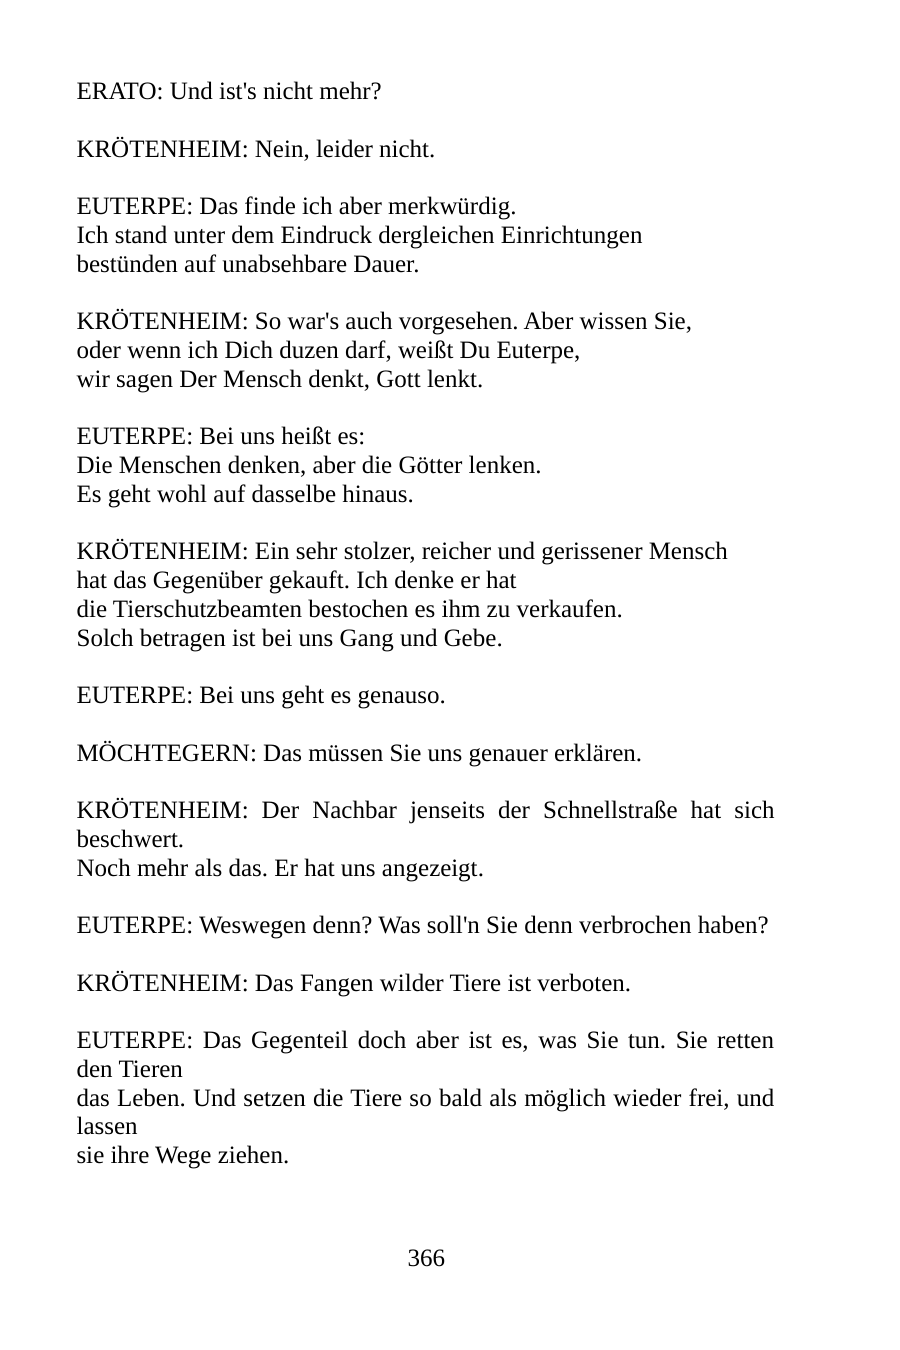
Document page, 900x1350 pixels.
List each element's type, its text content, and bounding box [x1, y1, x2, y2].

text Noch mehr als das. Er hat uns angezeigt. [76, 853, 776, 881]
text KRÖTENHEIM: Der Nachbar jenseits der Schnellstraße hat sich beschwert. [76, 795, 776, 853]
text Es geht wohl auf dasselbe hinaus. [76, 479, 776, 508]
text hat das Gegenüber gekauft. Ich denke er hat [76, 565, 776, 594]
text EUTERPE: Bei uns geht es genauso. [76, 680, 776, 709]
text das Leben. Und setzen die Tiere so bald als möglich wieder frei, und lassen [76, 1083, 776, 1140]
text MÖCHTEGERN: Das müssen Sie uns genauer erklären. [76, 738, 776, 766]
text KRÖTENHEIM: Ein sehr stolzer, reicher und gerissener Mensch [76, 536, 776, 565]
text KRÖTENHEIM: Nein, leider nicht. [76, 134, 776, 163]
text die Tierschutzbeamten bestochen es ihm zu verkaufen. [76, 594, 776, 623]
text Die Menschen denken, aber die Götter lenken. [76, 450, 776, 479]
text EUTERPE: Weswegen denn? Was soll'n Sie denn verbrochen haben? [76, 910, 776, 939]
text oder wenn ich Dich duzen darf, weißt Du Euterpe, [76, 335, 776, 364]
text KRÖTENHEIM: So war's auch vorgesehen. Aber wissen Sie, [76, 306, 776, 335]
text EUTERPE: Bei uns heißt es: [76, 421, 776, 450]
text EUTERPE: Das Gegenteil doch aber ist es, was Sie tun. Sie retten den Tieren [76, 1025, 776, 1083]
text KRÖTENHEIM: Das Fangen wilder Tiere ist verboten. [76, 968, 776, 996]
text sie ihre Wege ziehen. [76, 1140, 776, 1169]
text Ich stand unter dem Eindruck dergleichen Einrichtungen [76, 220, 776, 249]
text wir sagen Der Mensch denkt, Gott lenkt. [76, 364, 776, 393]
text bestünden auf unabsehbare Dauer. [76, 249, 776, 278]
text ERATO: Und ist's nicht mehr? [76, 76, 776, 105]
text Solch betragen ist bei uns Gang und Gebe. [76, 623, 776, 651]
text EUTERPE: Das finde ich aber merkwürdig. [76, 191, 776, 220]
